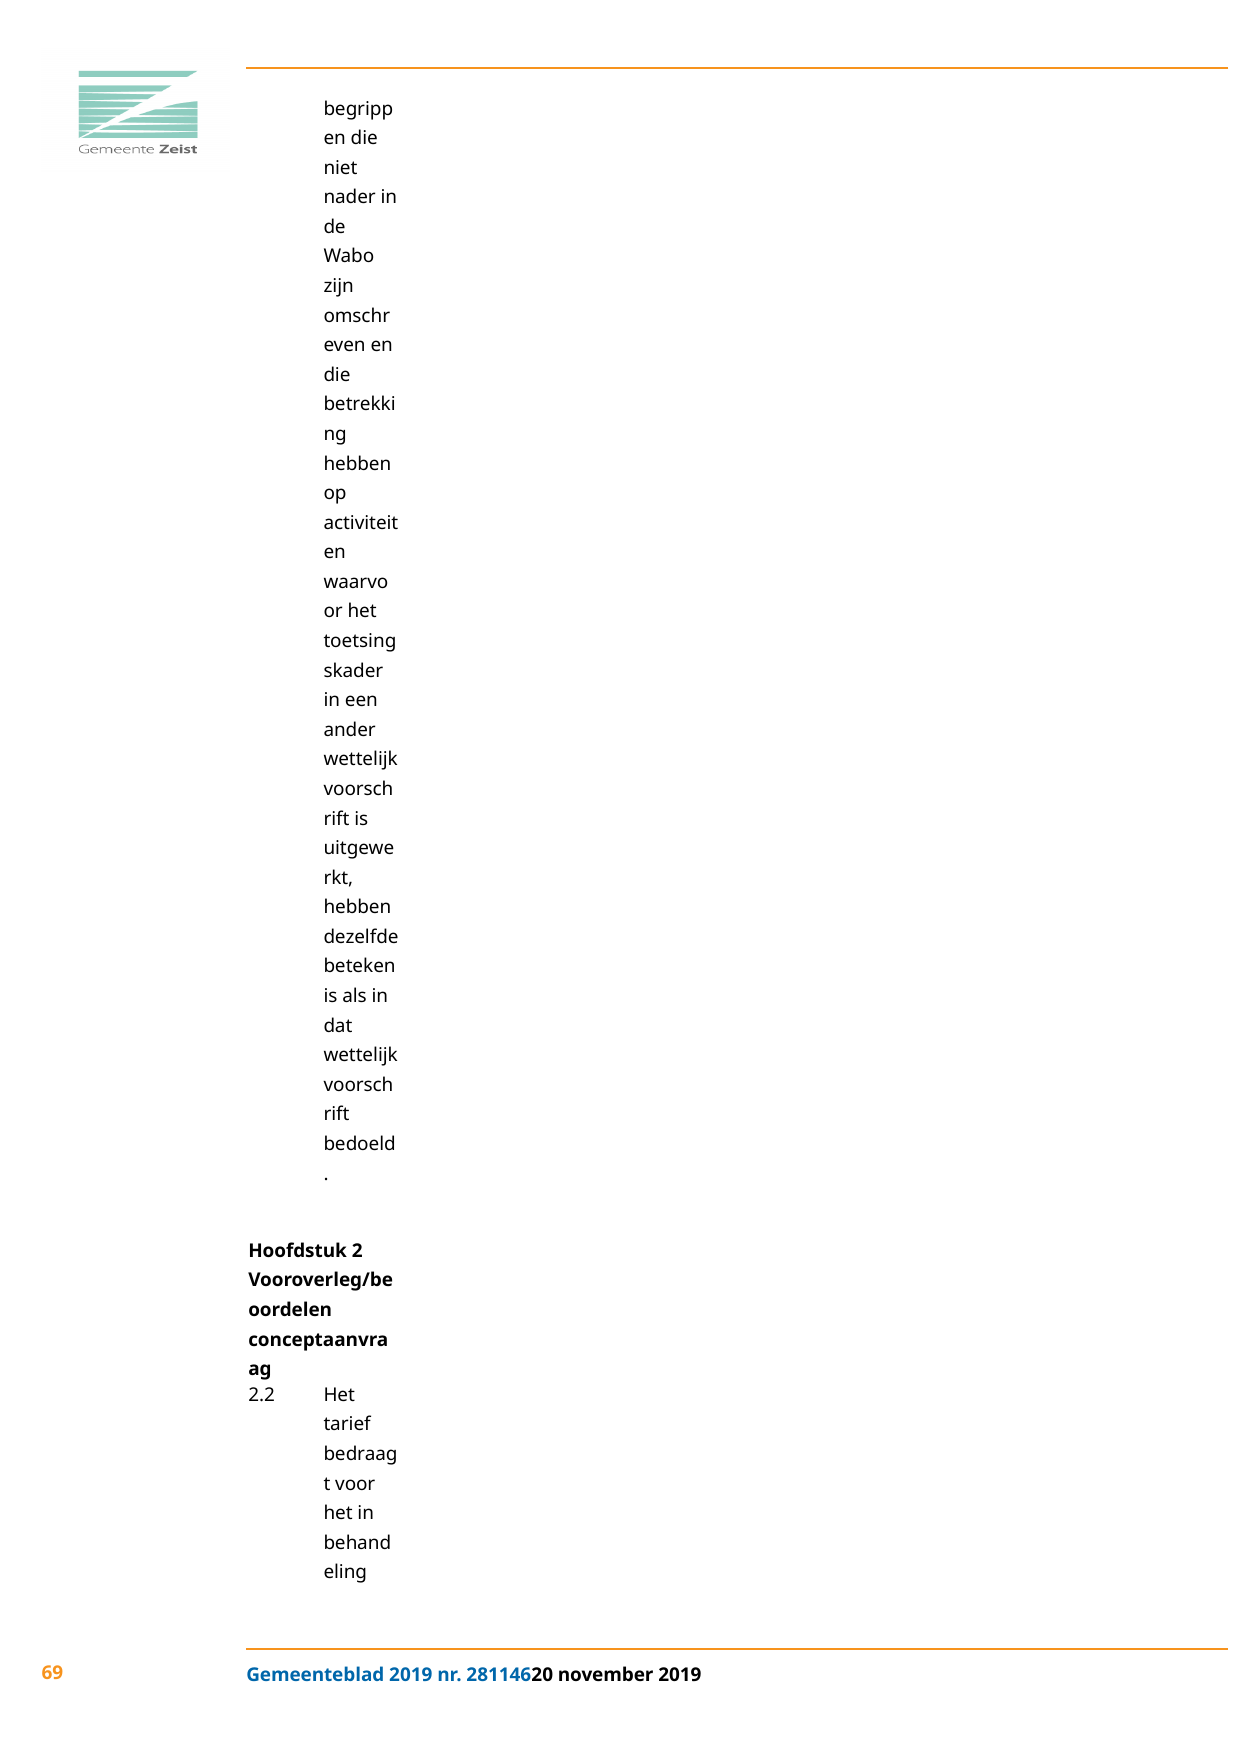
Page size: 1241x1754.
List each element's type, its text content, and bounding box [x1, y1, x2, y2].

table_cell [323, 1186, 398, 1211]
table_cell [248, 95, 323, 1186]
table_cell [399, 1381, 474, 1584]
table_cell [399, 1211, 474, 1237]
picture [41, 47, 231, 172]
table_cell Hoofdstuk 2 Vooroverleg/beoordelen conceptaanvraag [248, 1237, 398, 1381]
table_cell [399, 1186, 474, 1211]
table_cell [323, 1211, 398, 1237]
table_cell 2.2 [248, 1381, 323, 1584]
table_cell [399, 95, 474, 1186]
table_cell [248, 1211, 323, 1237]
table_cell Het tarief bedraagt voor het in behandeling [323, 1381, 398, 1584]
table_cell begrippen die niet nader in de Wabo zijn omschreven en die betrekking hebben op activiteiten waarvoor het toetsingskader in een ander wettelijk voorschrift is uitgewerkt, hebben dezelfde betekenis als in dat wettelijk voorschrift bedoeld. [323, 95, 398, 1186]
table_cell [399, 1237, 474, 1381]
table_cell [248, 1186, 323, 1211]
